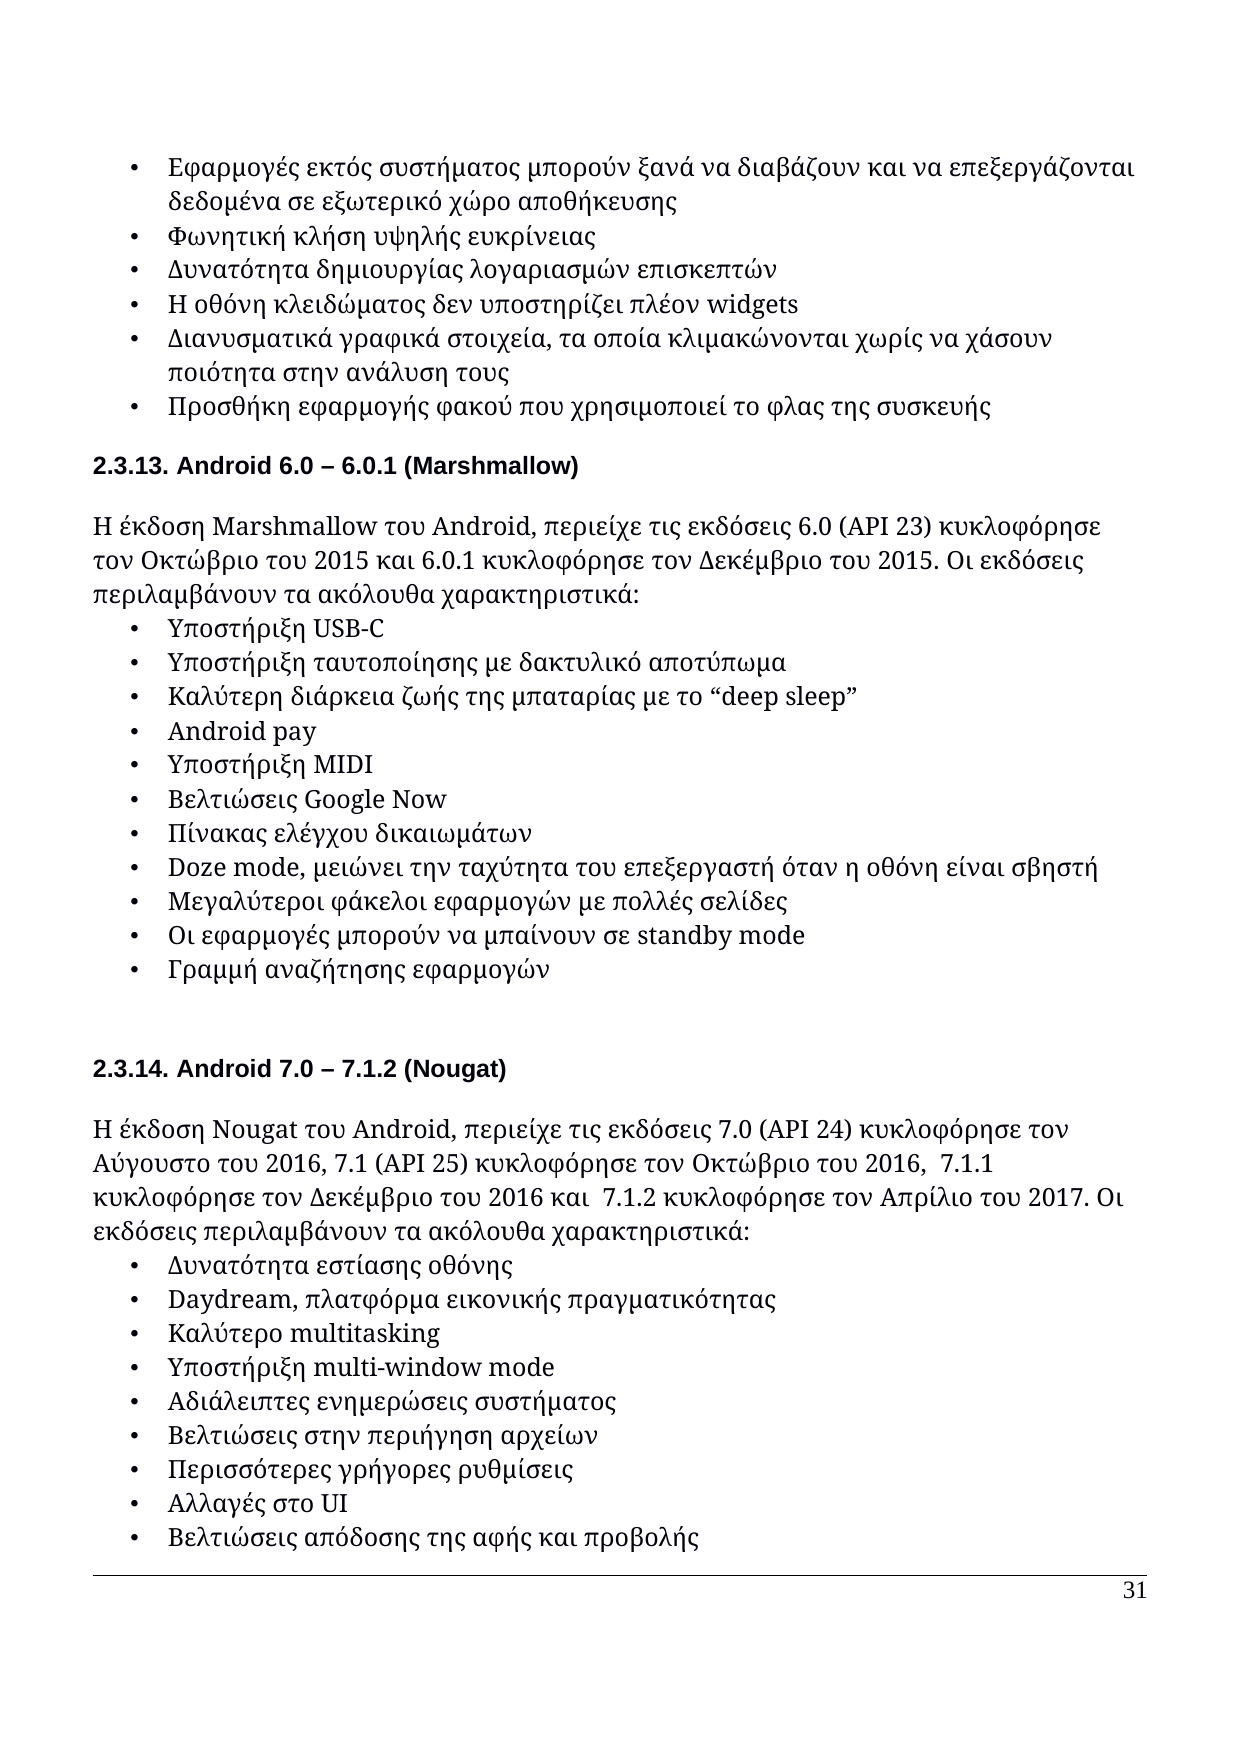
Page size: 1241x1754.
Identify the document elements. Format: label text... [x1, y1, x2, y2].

list Φωνητική κλήση υψηλής ευκρίνειας [130, 218, 1147, 252]
list Βελτιώσεις απόδοσης της αφής και προβολής [130, 1520, 1147, 1554]
list Daydream, πλατφόρμα εικονικής πραγματικότητας [130, 1282, 1147, 1316]
text 2.3.14. Android 7.0 – 7.1.2 (Nougat) [93, 1054, 1147, 1082]
text Η έκδοση Nougat του Android, περιείχε τις εκδόσεις 7.0 (API 24) κυκλοφόρησε τον Αύγουστο του 2016, 7.1 (API 25) κυκλοφόρησε τον Οκτώβριο του 2016, 7.1.1 κυκλοφόρησε τον Δεκέμβριο του 2016 και 7.1.2 κυκλοφόρησε τον Απρίλιο του 2017. Οι εκδόσεις περιλαμβάνουν τα ακόλουθα χαρακτηριστικά: [93, 1111, 1147, 1247]
list Υποστήριξη MIDI [130, 747, 1147, 781]
list Αλλαγές στο UI [130, 1486, 1147, 1520]
list Γραμμή αναζήτησης εφαρμογών [130, 952, 1147, 986]
list Εφαρμογές εκτός συστήματος μπορούν ξανά να διαβάζουν και να επεξεργάζονται δεδομένα σε εξωτερικό χώρο αποθήκευσης [130, 150, 1147, 218]
list Οι εφαρμογές μπορούν να μπαίνουν σε standby mode [130, 917, 1147, 952]
list Δυνατότητα δημιουργίας λογαριασμών επισκεπτών [130, 252, 1147, 286]
list Η οθόνη κλειδώματος δεν υποστηρίζει πλέον widgets [130, 286, 1147, 320]
text Η έκδοση Marshmallow του Android, περιείχε τις εκδόσεις 6.0 (API 23) κυκλοφόρησε τον Οκτώβριο του 2015 και 6.0.1 κυκλοφόρησε τον Δεκέμβριο του 2015. Οι εκδόσεις περιλαμβάνουν τα ακόλουθα χαρακτηριστικά: [93, 509, 1147, 611]
list Υποστήριξη multi-window mode [130, 1350, 1147, 1384]
list Μεγαλύτεροι φάκελοι εφαρμογών με πολλές σελίδες [130, 883, 1147, 917]
list Καλύτερο multitasking [130, 1316, 1147, 1350]
list Προσθήκη εφαρμογής φακού που χρησιμοποιεί το φλας της συσκευής [130, 388, 1147, 422]
list Διανυσματικά γραφικά στοιχεία, τα οποία κλιμακώνονται χωρίς να χάσουν ποιότητα στην ανάλυση τους [130, 320, 1147, 388]
list Αδιάλειπτες ενημερώσεις συστήματος [130, 1384, 1147, 1418]
list Android pay [130, 713, 1147, 747]
list Περισσότερες γρήγορες ρυθμίσεις [130, 1452, 1147, 1486]
list Βελτιώσεις Google Now [130, 781, 1147, 815]
list Doze mode, μειώνει την ταχύτητα του επεξεργαστή όταν η οθόνη είναι σβηστή [130, 849, 1147, 883]
list Υποστήριξη USB-C [130, 611, 1147, 645]
list Πίνακας ελέγχου δικαιωμάτων [130, 815, 1147, 849]
text 2.3.13. Android 6.0 – 6.0.1 (Marshmallow) [93, 451, 1147, 480]
list Δυνατότητα εστίασης οθόνης [130, 1247, 1147, 1282]
list Υποστήριξη ταυτοποίησης με δακτυλικό αποτύπωμα [130, 645, 1147, 679]
list Βελτιώσεις στην περιήγηση αρχείων [130, 1418, 1147, 1452]
list Καλύτερη διάρκεια ζωής της μπαταρίας με το “deep sleep” [130, 679, 1147, 713]
